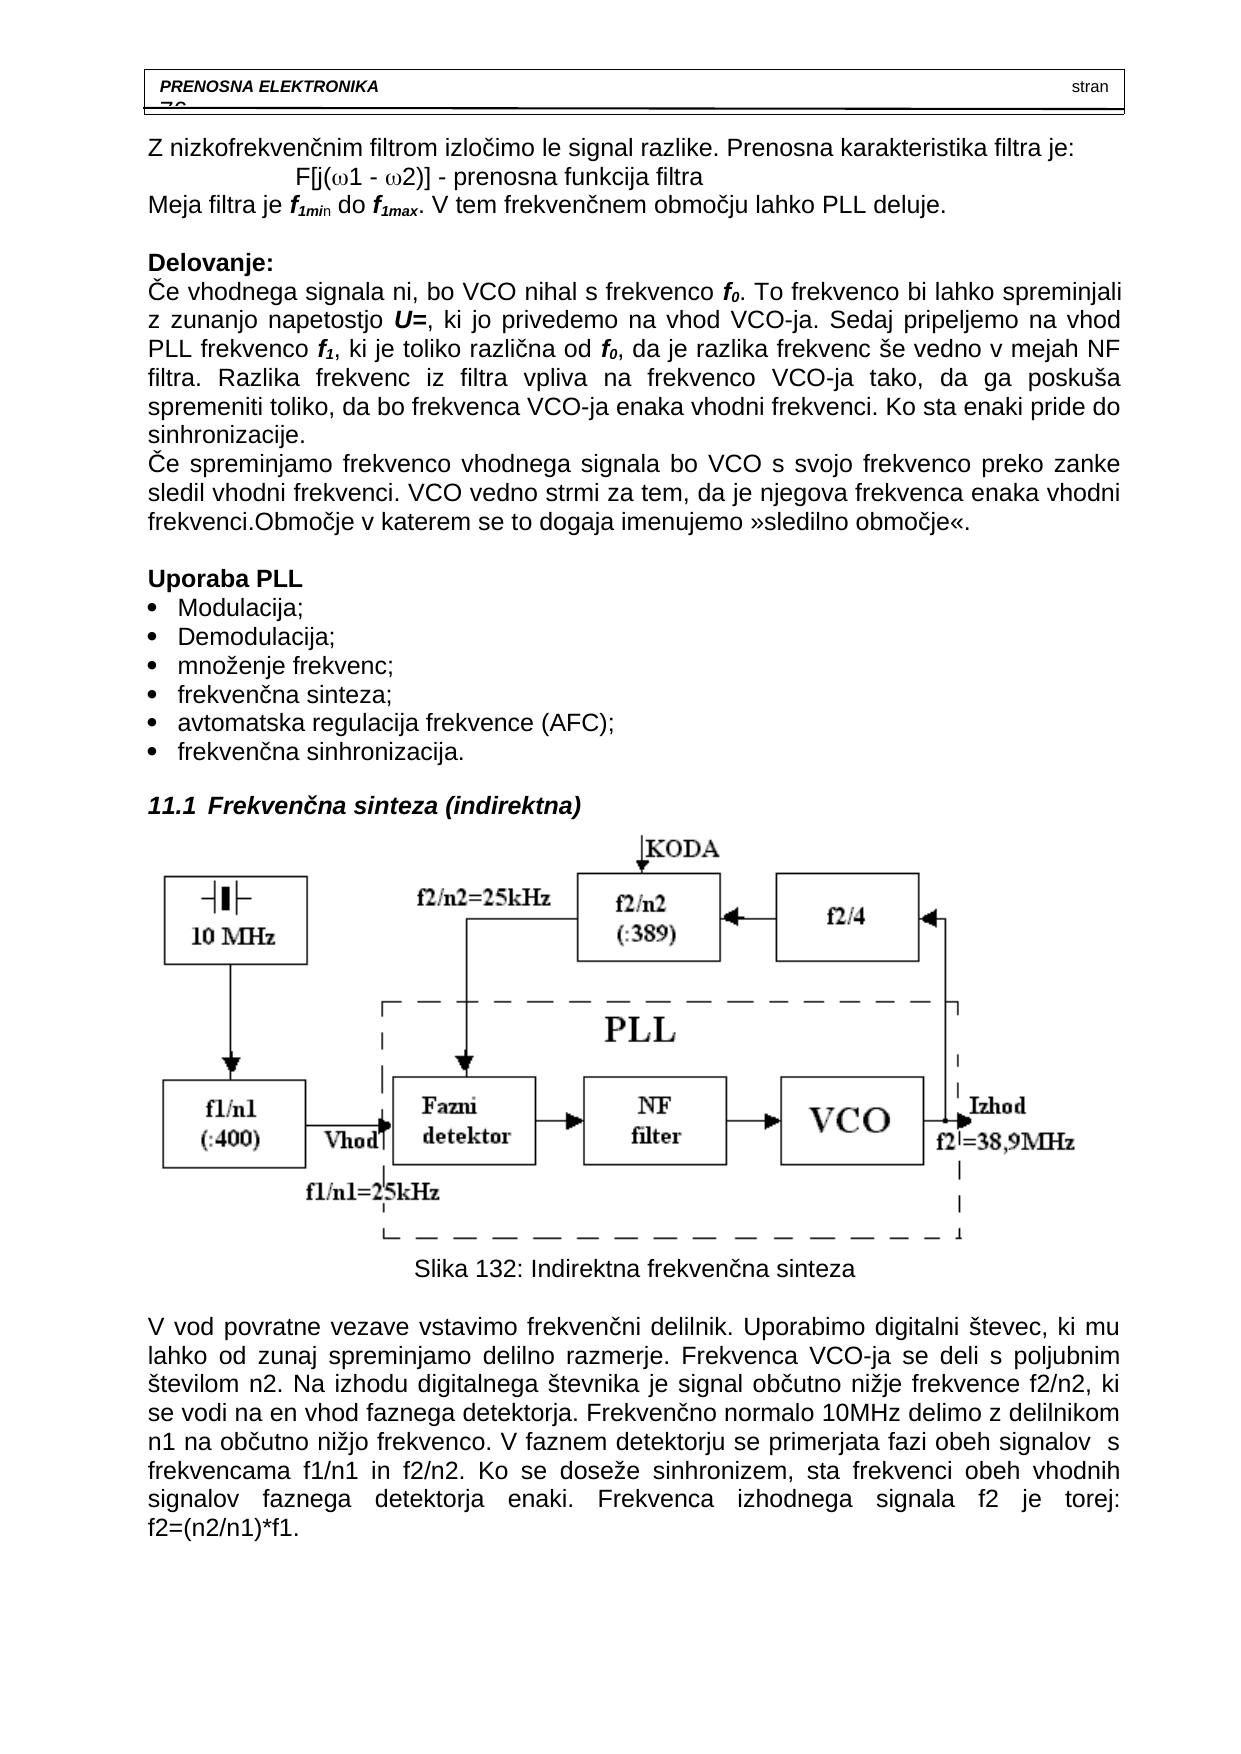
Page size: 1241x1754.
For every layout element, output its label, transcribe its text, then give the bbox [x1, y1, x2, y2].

text Delovanje: [148, 248, 1122, 277]
list avtomatska regulacija frekvence (AFC); [148, 708, 1122, 737]
table_header [1081, 826, 1130, 1254]
list frekvenčna sinteza; [148, 679, 1122, 708]
list frekvenčna sinhronizacija. [148, 737, 1122, 766]
text F[j(1 - 2)] - prenosna funkcija filtra [148, 162, 1122, 191]
text Če vhodnega signala ni, bo VCO nihal s frekvenco f0. To frekvenco bi lahko spreminjali z zunanjo napetostjo U=, ki jo privedemo na vhod VCO-ja. Sedaj pripeljemo na vhod PLL frekvenco f1, ki je toliko različna od f0, da je razlika frekvenc še vedno v mejah NF filtra. Razlika frekvenc iz filtra vpliva na frekvenco VCO-ja tako, da ga poskuša spremeniti toliko, da bo frekvenca VCO-ja enaka vhodni frekvenci. Ko sta enaki pride do sinhronizacije. [148, 277, 1122, 449]
table_header [140, 826, 147, 1254]
table_cell Slika 132: Indirektna frekvenčna sinteza [140, 1254, 1130, 1283]
list Demodulacija; [148, 622, 1122, 651]
text Meja filtra je f1min do f1max. V tem frekvenčnem območju lahko PLL deluje. [148, 191, 1122, 219]
list množenje frekvenc; [148, 651, 1122, 679]
text Uporaba PLL [148, 564, 1122, 593]
text V vod povratne vezave vstavimo frekvenčni delilnik. Uporabimo digitalni števec, ki mu lahko od zunaj spreminjamo delilno razmerje. Frekvenca VCO-ja se deli s poljubnim številom n2. Na izhodu digitalnega števnika je signal občutno nižje frekvence f2/n2, ki se vodi na en vhod faznega detektorja. Frekvenčno normalo 10MHz delimo z delilnikom n1 na občutno nižjo frekvenco. V faznem detektorju se primerjata fazi obeh signalov s frekvencama f1/n1 in f2/n2. Ko se doseže sinhronizem, sta frekvenci obeh vhodnih signalov faznega detektorja enaki. Frekvenca izhodnega signala f2 je torej: f2=(n2/n1)*f1. [148, 1312, 1122, 1542]
picture [147, 826, 1081, 1255]
text Z nizkofrekvenčnim filtrom izločimo le signal razlike. Prenosna karakteristika filtra je: [148, 133, 1122, 162]
list Modulacija; [148, 593, 1122, 622]
text Če spreminjamo frekvenco vhodnega signala bo VCO s svojo frekvenco preko zanke sledil vhodni frekvenci. VCO vedno strmi za tem, da je njegova frekvenca enaka vhodni frekvenci.Območje v katerem se to dogaja imenujemo »sledilno območje«. [148, 449, 1122, 536]
subtitle Frekvenčna sinteza (indirektna) [148, 791, 1122, 820]
